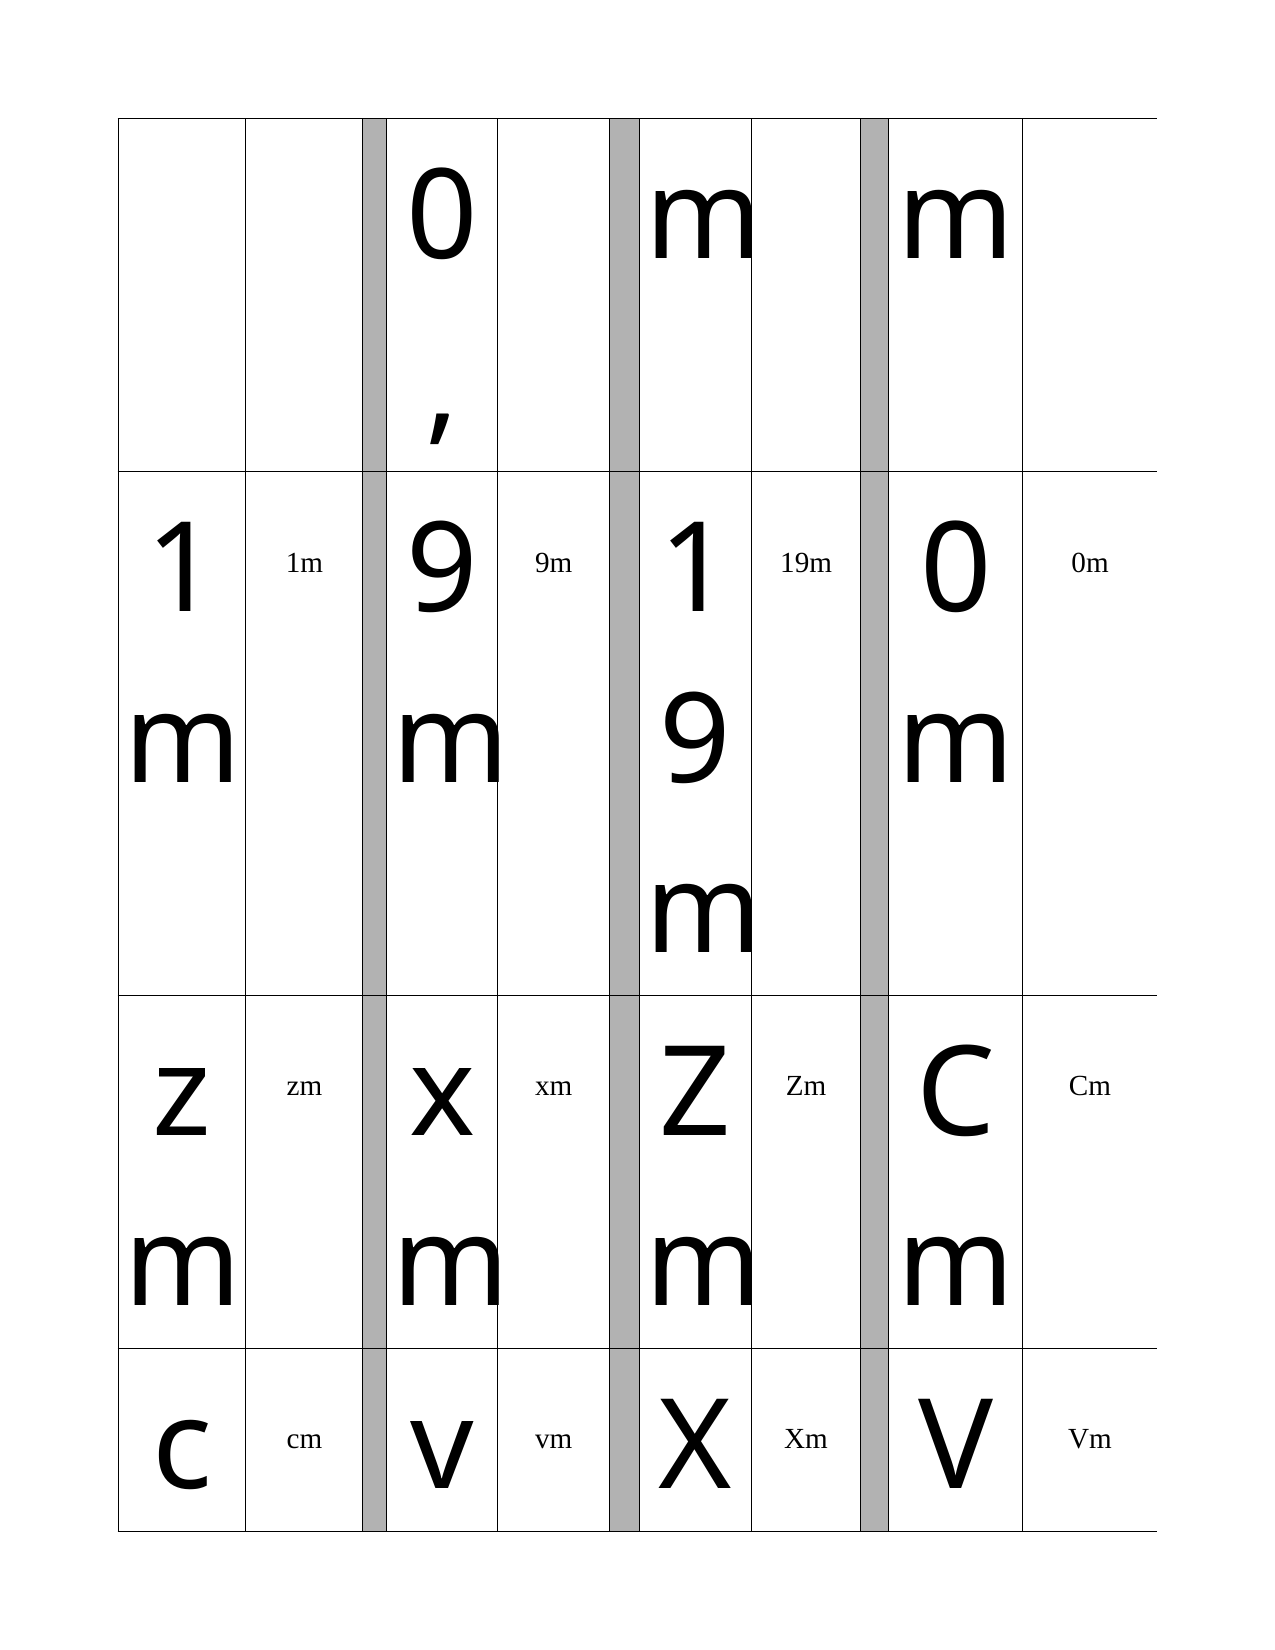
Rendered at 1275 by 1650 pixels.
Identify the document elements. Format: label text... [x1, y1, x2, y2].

table_cell [363, 996, 386, 1348]
table_cell vm [498, 1349, 609, 1531]
table_cell Zm [640, 996, 751, 1348]
table_cell 1m [119, 472, 245, 995]
table_cell 0m [889, 472, 1022, 995]
table_cell Vm [1023, 1349, 1157, 1531]
table_cell [1023, 119, 1157, 471]
table_cell [363, 472, 386, 995]
table_cell 9m [387, 472, 497, 995]
table_cell [861, 119, 888, 471]
table_cell 19m [752, 472, 860, 995]
table_cell V [889, 1349, 1022, 1531]
table_cell [246, 119, 362, 471]
table_cell [861, 472, 888, 995]
table_cell m0, [387, 119, 497, 471]
table_cell Zm [752, 996, 860, 1348]
table_cell Xm [752, 1349, 860, 1531]
table_cell [861, 1349, 888, 1531]
table_cell Cm [889, 996, 1022, 1348]
table_cell [363, 119, 386, 471]
table_cell [119, 119, 245, 471]
table_cell zm [246, 996, 362, 1348]
table_cell xm [387, 996, 497, 1348]
table_cell 0m [1023, 472, 1157, 995]
table_cell m0, [498, 119, 609, 471]
table_cell [610, 472, 639, 995]
table_cell Cm [1023, 996, 1157, 1348]
table_cell [861, 996, 888, 1348]
table_cell zm [119, 996, 245, 1348]
table_cell [610, 1349, 639, 1531]
table_cell 19m [640, 472, 751, 995]
table_cell Xm [640, 1349, 751, 1531]
table_cell c [119, 1349, 245, 1531]
table_cell 1m [246, 472, 362, 995]
table_cell [610, 119, 639, 471]
table_cell m [889, 119, 1022, 471]
table_cell $m [752, 119, 860, 471]
table_cell cm [246, 1349, 362, 1531]
table_cell [610, 996, 639, 1348]
table_cell $m [640, 119, 751, 471]
table_cell 9m [498, 472, 609, 995]
table_cell xm [498, 996, 609, 1348]
table_cell vm [387, 1349, 497, 1531]
table_cell [363, 1349, 386, 1531]
